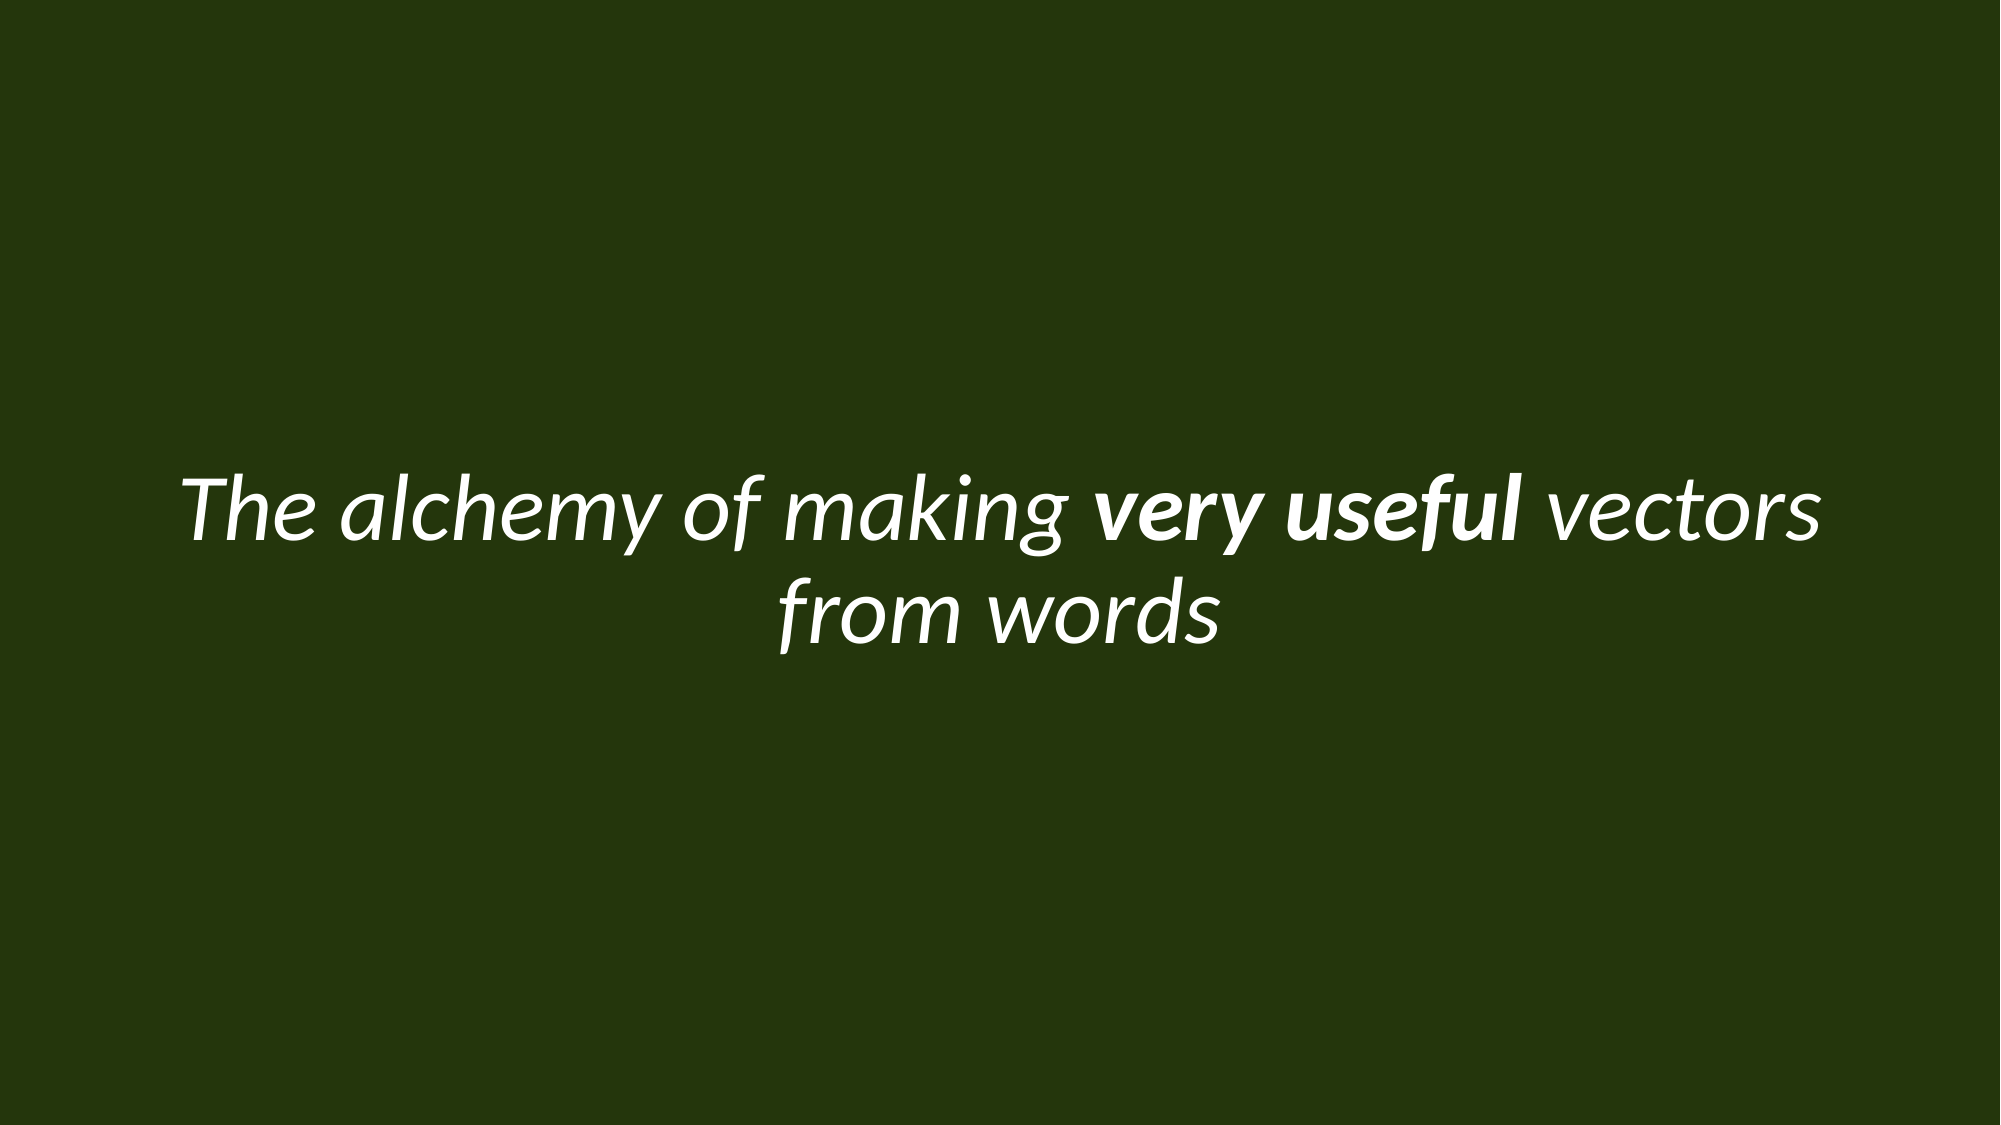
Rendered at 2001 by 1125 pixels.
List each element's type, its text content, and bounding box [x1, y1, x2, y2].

list The alchemy of making very useful vectors from words [137, 450, 1863, 675]
